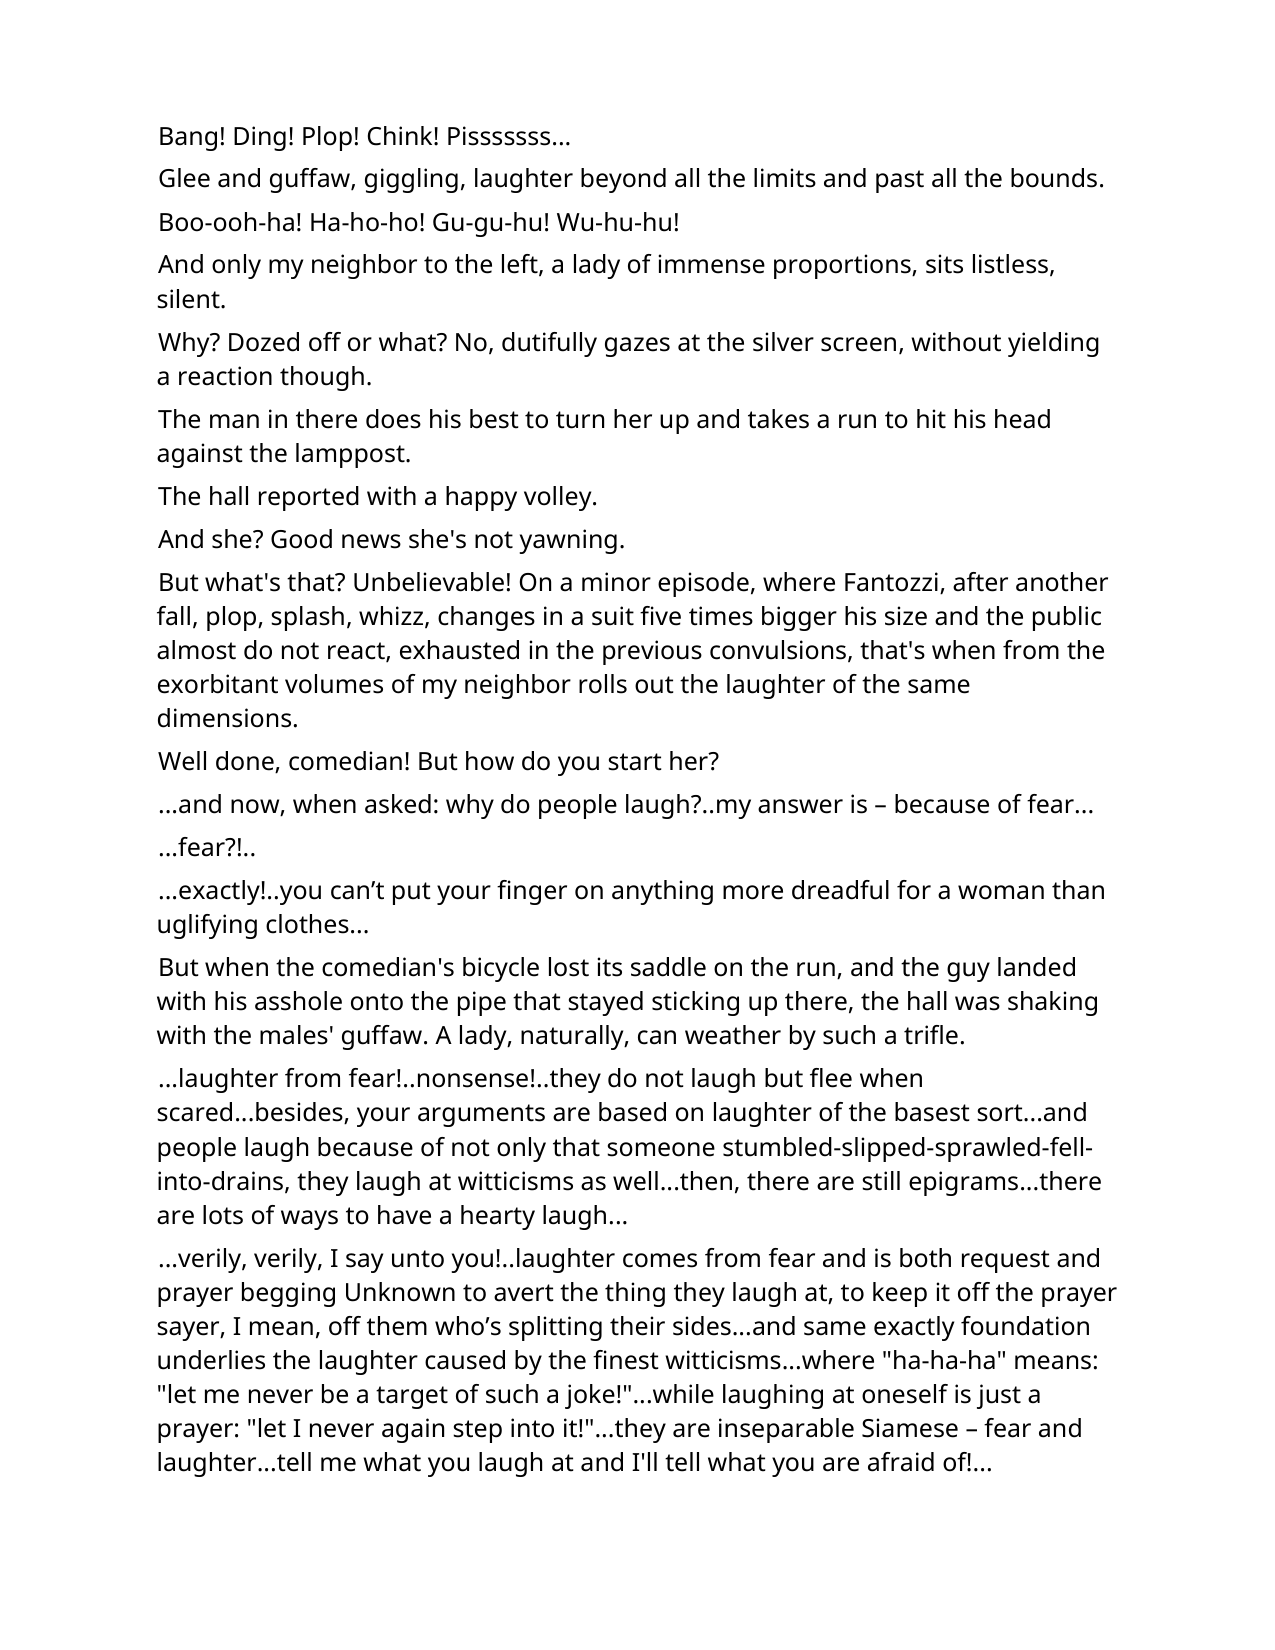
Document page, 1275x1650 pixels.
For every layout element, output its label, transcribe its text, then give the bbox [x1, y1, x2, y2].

text Boo-ooh-ha! Ha-ho-ho! Gu-gu-hu! Wu-hu-hu! [156, 204, 1118, 238]
text Bang! Ding! Plop! Chink! Pisssssss... [156, 118, 1118, 152]
text ...fear?!.. [156, 830, 1118, 864]
text But when the comedian's bicycle lost its saddle on the run, and the guy landed with his asshole onto the pipe that stayed sticking up there, the hall was shaking with the males' guffaw. A lady, naturally, can weather by such a trifle. [156, 950, 1118, 1052]
text But what's that? Unbelievable! On a minor episode, where Fantozzi, after another fall, plop, splash, whizz, changes in a suit five times bigger his size and the public almost do not react, exhausted in the previous convulsions, that's when from the exorbitant volumes of my neighbor rolls out the laughter of the same dimensions. [156, 564, 1118, 735]
text ...exactly!..you can’t put your finger on anything more dreadful for a woman than uglifying clothes... [156, 873, 1118, 941]
text Well done, comedian! But how do you start her? [156, 744, 1118, 778]
text Glee and guffaw, giggling, laughter beyond all the limits and past all the bounds. [156, 161, 1118, 195]
text The man in there does his best to turn her up and takes a run to hit his head against the lamppost. [156, 401, 1118, 469]
text Why? Dozed off or what? No, dutifully gazes at the silver screen, without yielding a reaction though. [156, 324, 1118, 392]
text ...laughter from fear!..nonsense!..they do not laugh but flee when scared...besides, your arguments are based on laughter of the basest sort...and people laugh because of not only that someone stumbled-slipped-sprawled-fell-into-drains, they laugh at witticisms as well...then, there are still epigrams...there are lots of ways to have a hearty laugh... [156, 1061, 1118, 1231]
text ...verily, verily, I say unto you!..laughter comes from fear and is both request and prayer begging Unknown to avert the thing they laugh at, to keep it off the prayer sayer, I mean, off them who’s splitting their sides...and same exactly foundation underlies the laughter caused by the finest witticisms...where "ha-ha-ha" means: "let me never be a target of such a joke!"...while laughing at oneself is just a prayer: "let I never again step into it!"...they are inseparable Siamese – fear and laughter...tell me what you laugh at and I'll tell what you are afraid of!... [156, 1240, 1118, 1479]
text And only my neighbor to the left, a lady of immense proportions, sits listless, silent. [156, 247, 1118, 315]
text And she? Good news she's not yawning. [156, 521, 1118, 556]
text ...and now, when asked: why do people laugh?..my answer is – because of fear... [156, 787, 1118, 821]
text The hall reported with a happy volley. [156, 478, 1118, 512]
